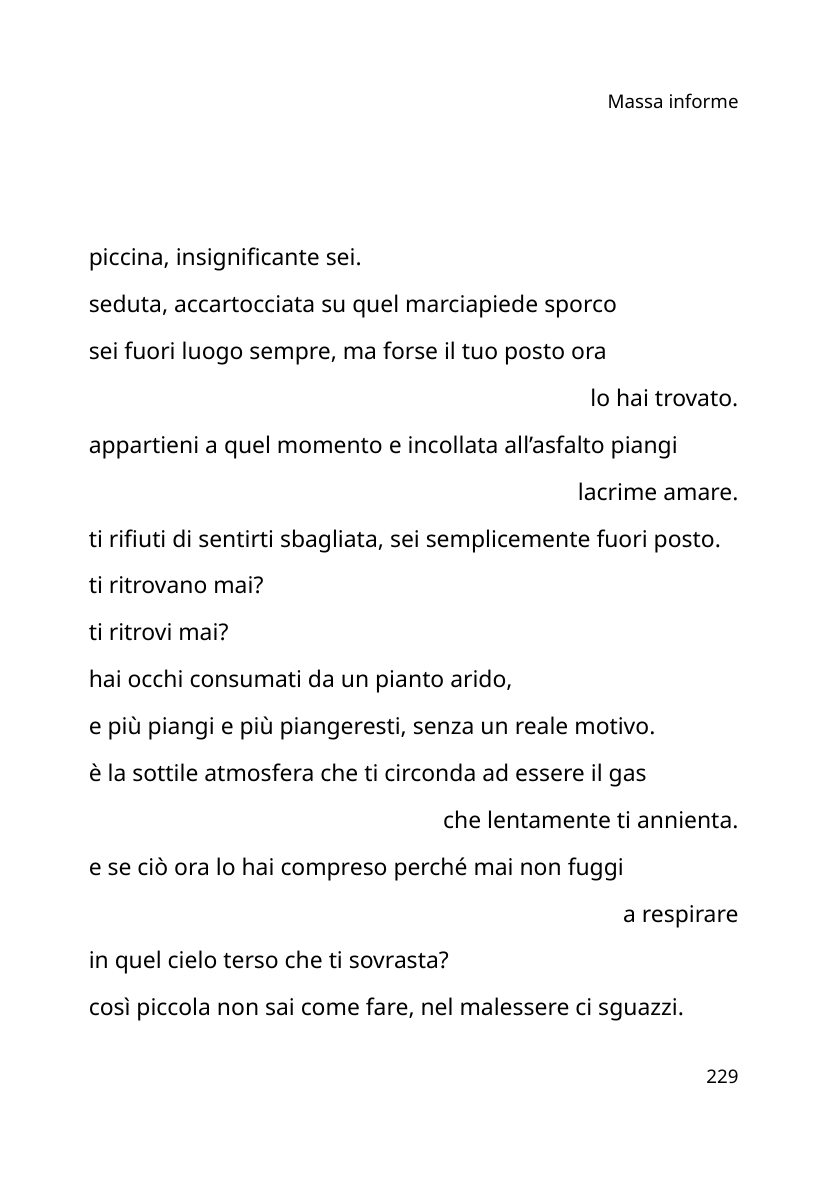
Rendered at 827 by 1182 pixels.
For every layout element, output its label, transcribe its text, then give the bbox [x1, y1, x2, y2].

text a respirare [88, 897, 738, 929]
text lacrime amare. [88, 476, 738, 507]
text ti ritrovano mai? [88, 569, 738, 601]
text seduta, accartocciata su quel marciapiede sporco [88, 288, 738, 319]
text appartieni a quel momento e incollata all’asfalto piangi [88, 429, 738, 460]
text è la sottile atmosfera che ti circonda ad essere il gas [88, 757, 738, 788]
text sei fuori luogo sempre, ma forse il tuo posto ora [88, 335, 738, 366]
text e se ciò ora lo hai compreso perché mai non fuggi [88, 851, 738, 882]
text lo hai trovato. [88, 382, 738, 413]
text e più piangi e più piangeresti, senza un reale motivo. [88, 710, 738, 741]
text così piccola non sai come fare, nel malessere ci sguazzi. [88, 991, 738, 1022]
text hai occhi consumati da un pianto arido, [88, 663, 738, 694]
text piccina, insignificante sei. [88, 241, 738, 272]
text ti ritrovi mai? [88, 616, 738, 647]
text che lentamente ti annienta. [88, 804, 738, 835]
text ti rifiuti di sentirti sbagliata, sei semplicemente fuori posto. [88, 522, 738, 554]
text in quel cielo terso che ti sovrasta? [88, 944, 738, 976]
